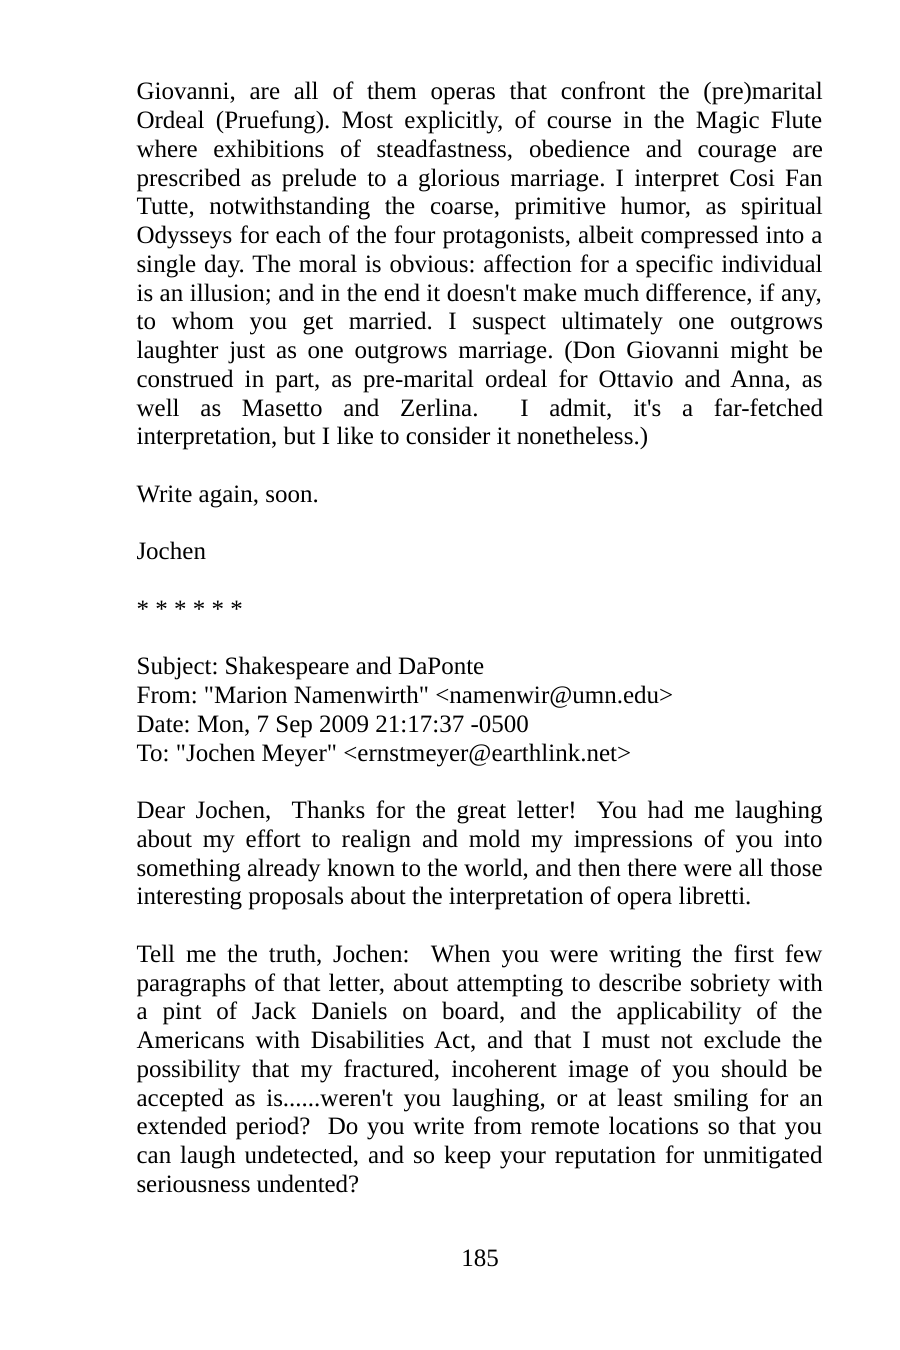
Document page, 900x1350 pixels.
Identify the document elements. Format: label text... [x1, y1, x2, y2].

text Write again, soon. [136, 479, 823, 508]
text Date: Mon, 7 Sep 2009 21:17:37 -0500 [136, 709, 823, 738]
text Subject: Shakespeare and DaPonte [136, 651, 823, 680]
text Dear Jochen, Thanks for the great letter! You had me laughing about my effort to realign and mold my impressions of you into something already known to the world, and then there were all those interesting proposals about the interpretation of opera libretti. [136, 795, 823, 910]
text Jochen [136, 536, 823, 565]
text Giovanni, are all of them operas that confront the (pre)marital Ordeal (Pruefung). Most explicitly, of course in the Magic Flute where exhibitions of steadfastness, obedience and courage are prescribed as prelude to a glorious marriage. I interpret Cosi Fan Tutte, notwithstanding the coarse, primitive humor, as spiritual Odysseys for each of the four protagonists, albeit compressed into a single day. The moral is obvious: affection for a specific individual is an illusion; and in the end it doesn't make much difference, if any, to whom you get married. I suspect ultimately one outgrows laughter just as one outgrows marriage. (Don Giovanni might be construed in part, as pre-marital ordeal for Ottavio and Anna, as well as Masetto and Zerlina. I admit, it's a far-fetched interpretation, but I like to consider it nonetheless.) [136, 76, 823, 450]
text From: "Marion Namenwirth" <namenwir@umn.edu> [136, 680, 823, 709]
text Tell me the truth, Jochen: When you were writing the first few paragraphs of that letter, about attempting to describe sobriety with a pint of Jack Daniels on board, and the applicability of the Americans with Disabilities Act, and that I must not exclude the possibility that my fractured, incoherent image of you should be accepted as is......weren't you laughing, or at least smiling for an extended period? Do you write from remote locations so that you can laugh undetected, and so keep your reputation for unmitigated seriousness undented? [136, 939, 823, 1198]
text To: "Jochen Meyer" <ernstmeyer@earthlink.net> [136, 738, 823, 766]
text * * * * * * [136, 594, 823, 623]
